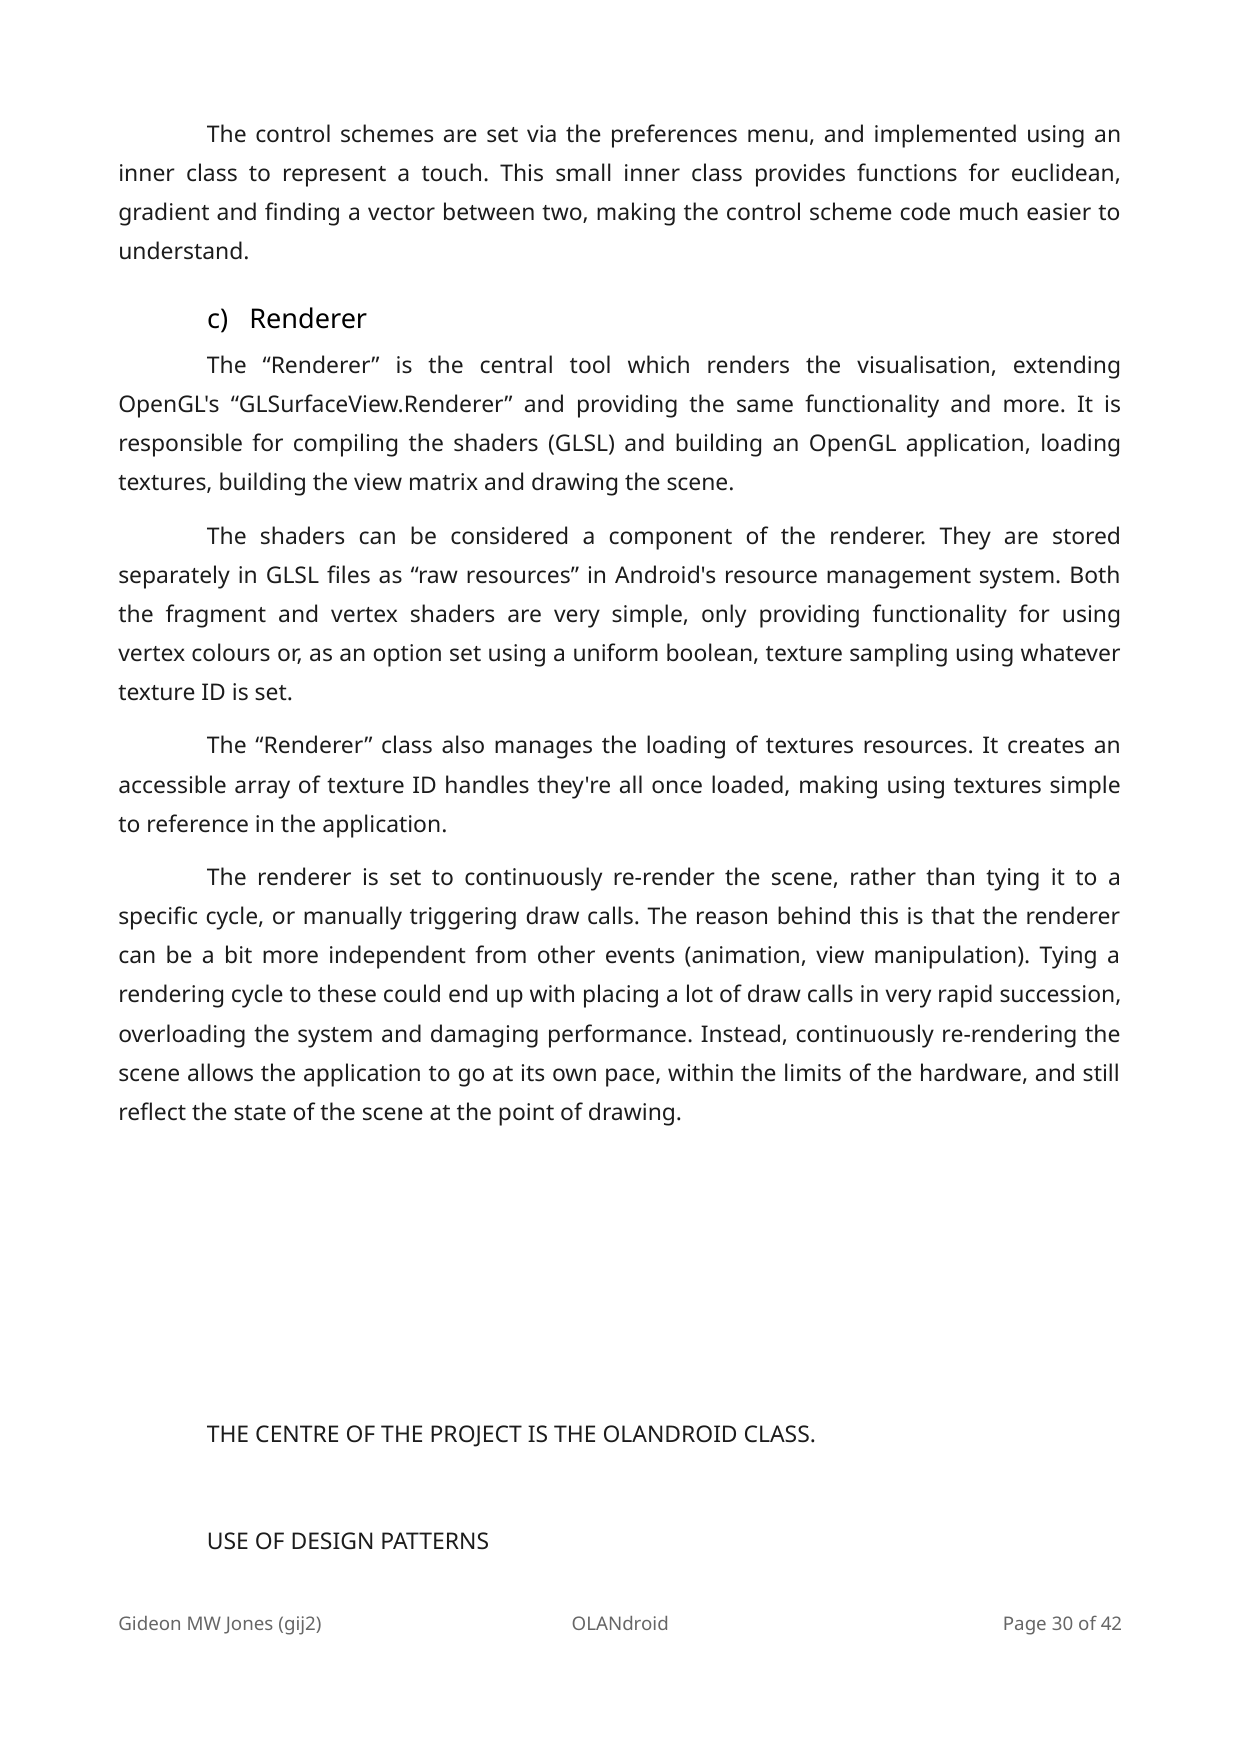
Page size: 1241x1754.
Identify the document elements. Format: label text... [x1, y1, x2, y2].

text The control schemes are set via the preferences menu, and implemented using an inner class to represent a touch. This small inner class provides functions for euclidean, gradient and finding a vector between two, making the control scheme code much easier to understand. [118, 118, 1122, 267]
text The “Renderer” class also manages the loading of textures resources. It creates an accessible array of texture ID handles they're all once loaded, making using textures simple to reference in the application. [118, 729, 1122, 839]
text THE CENTRE OF THE PROJECT IS THE OLANDROID CLASS. [118, 1417, 1122, 1449]
text The shaders can be considered a component of the renderer. They are stored separately in GLSL files as “raw resources” in Android's resource management system. Both the fragment and vertex shaders are very simple, only providing functionality for using vertex colours or, as an option set using a uniform boolean, texture sampling using whatever texture ID is set. [118, 519, 1122, 707]
text USE OF DESIGN PATTERNS [118, 1525, 1122, 1556]
subtitle Renderer [207, 299, 1122, 336]
text The renderer is set to continuously re-render the scene, rather than tying it to a specific cycle, or manually triggering draw calls. The reason behind this is that the renderer can be a bit more independent from other events (animation, view manipulation). Tying a rendering cycle to these could end up with placing a lot of draw calls in very rapid succession, overloading the system and damaging performance. Instead, continuously re-rendering the scene allows the application to go at its own pace, within the limits of the hardware, and still reflect the state of the scene at the point of drawing. [118, 861, 1122, 1127]
text The “Renderer” is the central tool which renders the visualisation, extending OpenGL's “GLSurfaceView.Renderer” and providing the same functionality and more. It is responsible for compiling the shaders (GLSL) and building an OpenGL application, loading textures, building the view matrix and drawing the scene. [118, 349, 1122, 497]
